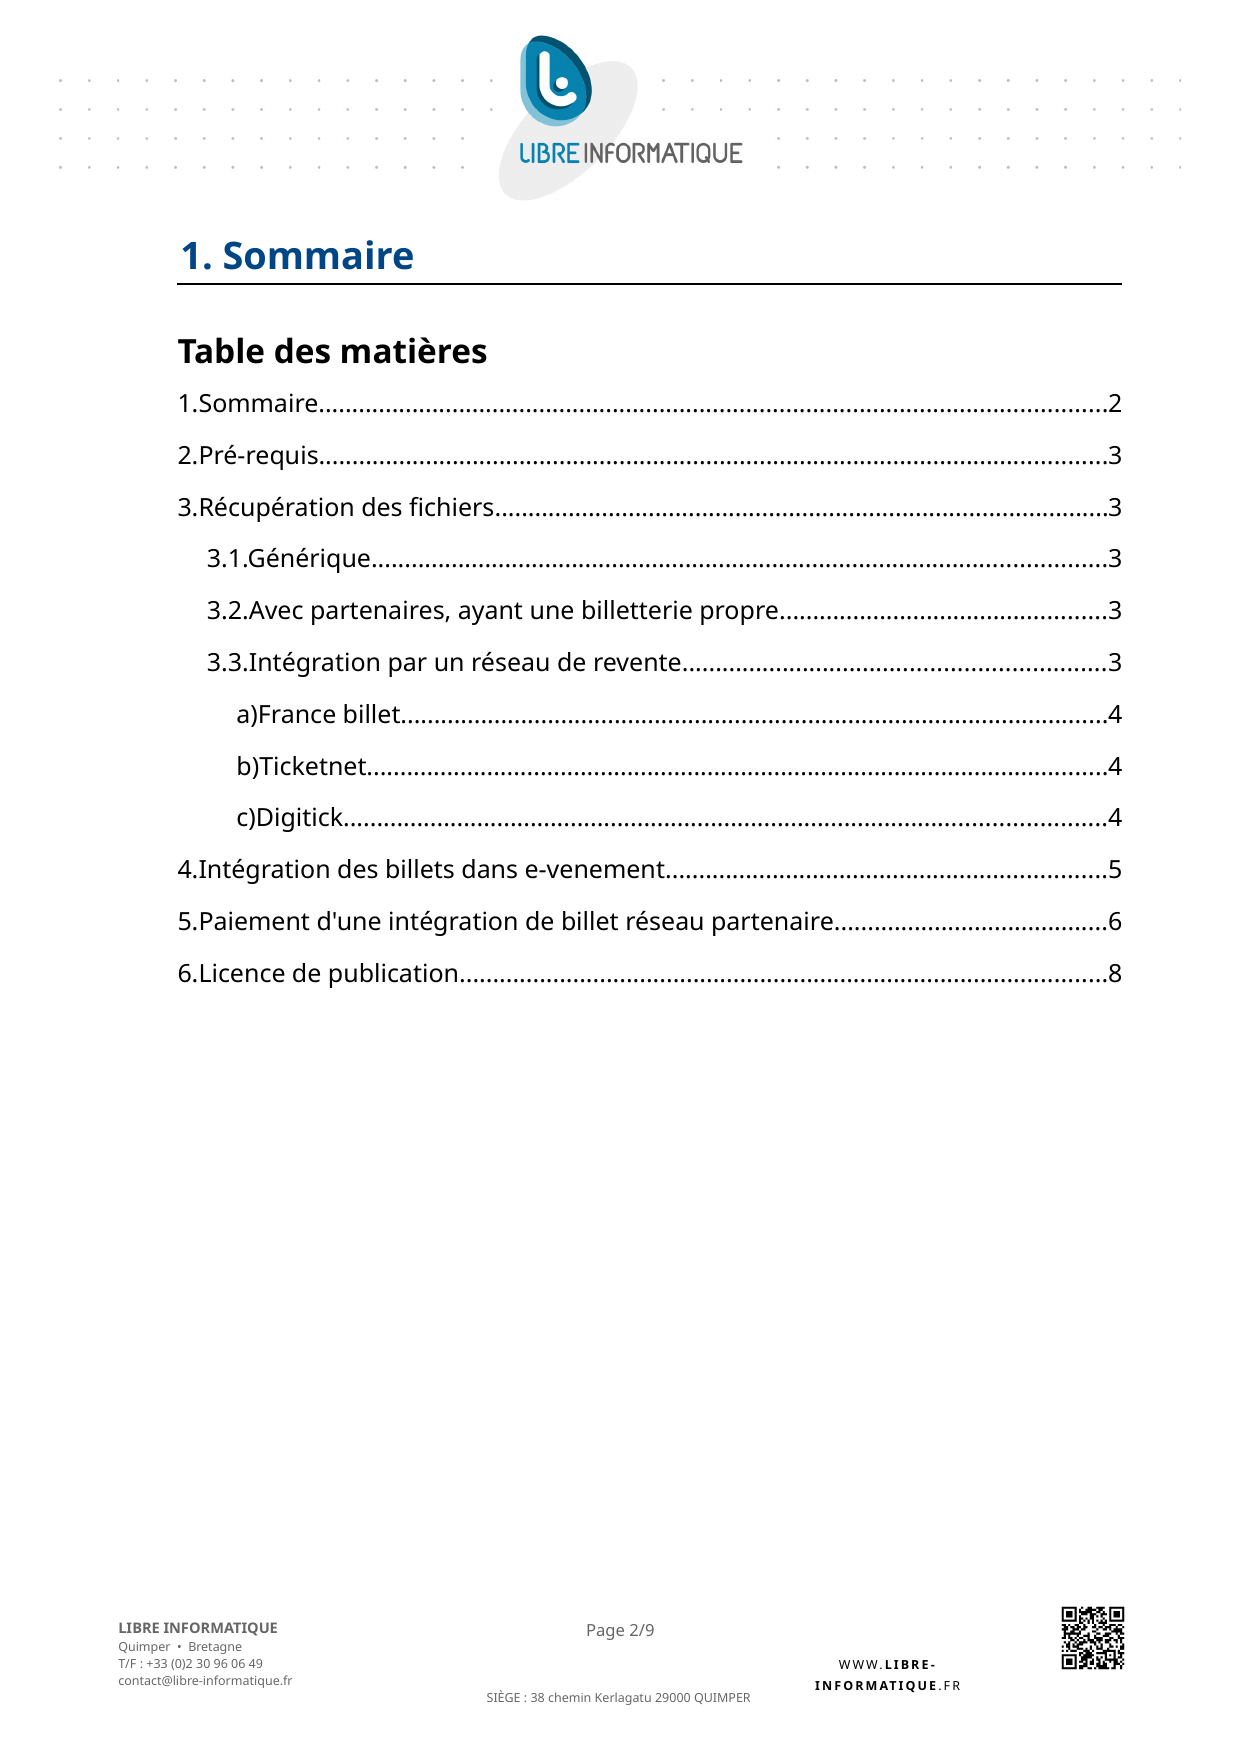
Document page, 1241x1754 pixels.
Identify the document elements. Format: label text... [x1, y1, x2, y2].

text b)Ticketnet 4 [236, 748, 1122, 782]
text 3.1.Générique 3 [207, 541, 1122, 575]
subtitle Sommaire [177, 226, 1122, 283]
text 3.2.Avec partenaires, ayant une billetterie propre 3 [207, 593, 1122, 627]
text 6.Licence de publication 8 [177, 955, 1122, 989]
text 4.Intégration des billets dans e-venement 5 [177, 852, 1122, 886]
picture [59, 35, 1182, 201]
text a)France billet 4 [236, 696, 1122, 731]
text 2.Pré-requis 3 [177, 438, 1122, 472]
picture [557, 78, 567, 88]
text 1.Sommaire 2 [177, 386, 1122, 420]
picture [540, 52, 576, 106]
text 3.3.Intégration par un réseau de revente 3 [207, 645, 1122, 679]
text 5.Paiement d'une intégration de billet réseau partenaire 6 [177, 903, 1122, 938]
picture [1051, 1596, 1135, 1680]
subtitle Table des matières [177, 328, 1122, 373]
text c)Digitick 4 [236, 800, 1122, 834]
text 3.Récupération des fichiers 3 [177, 489, 1122, 523]
